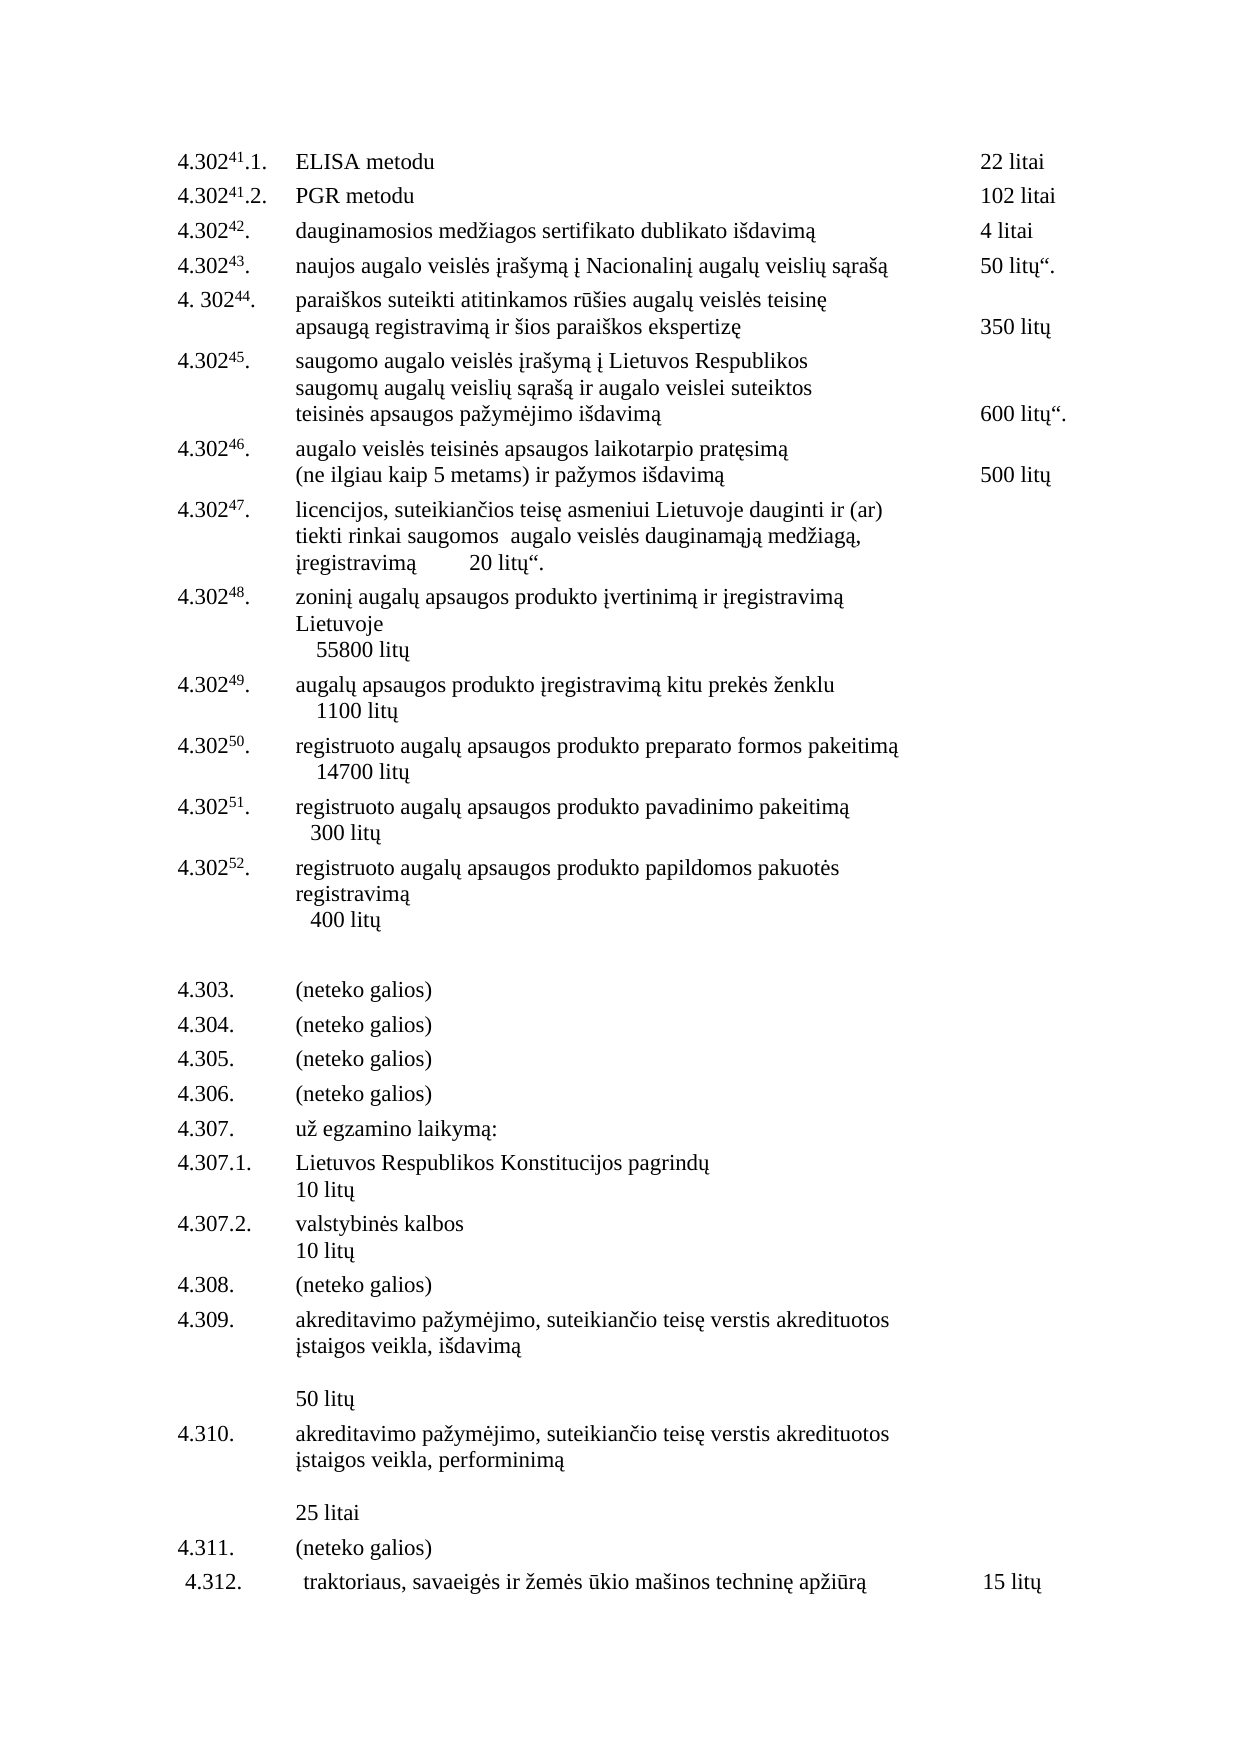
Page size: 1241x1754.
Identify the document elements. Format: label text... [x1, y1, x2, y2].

text 4.307. už egzamino laikymą: [177, 1115, 945, 1141]
text 4.303. (neteko galios) [177, 976, 945, 1002]
text 4.30251. registruoto augalų apsaugos produkto pavadinimo pakeitimą 300 litų [177, 793, 930, 846]
text 4.308. (neteko galios) [177, 1271, 945, 1298]
text 4.310. akreditavimo pažymėjimo, suteikiančio teisę verstis akredituotos įstaigos veikla, performinimą 25 litai [177, 1420, 945, 1525]
table_header 4.312. [174, 1568, 292, 1603]
text 4.30245. saugomo augalo veislės įrašymą į Lietuvos Respublikos saugomų augalų veislių sąrašą ir augalo veislei suteiktos teisinės apsaugos pažymėjimo išdavimą 600 litų“. [177, 347, 1122, 427]
text 4.30243. naujos augalo veislės įrašymą į Nacionalinį augalų veislių sąrašą 50 litų“. [177, 252, 1122, 278]
text 4.309. akreditavimo pažymėjimo, suteikiančio teisę verstis akredituotos įstaigos veikla, išdavimą 50 litų [177, 1306, 945, 1412]
text 4.30241.2. PGR metodu 102 litai [177, 182, 1122, 209]
text 4.30246. augalo veislės teisinės apsaugos laikotarpio pratęsimą (ne ilgiau kaip 5 metams) ir pažymos išdavimą 500 litų [177, 435, 1122, 488]
text 4.30247. licencijos, suteikiančios teisę asmeniui Lietuvoje dauginti ir (ar) tiekti rinkai saugomos augalo veislės dauginamąją medžiagą, įregistravimą 20 litų“. [177, 496, 930, 575]
text 4.30241.1. ELISA metodu 22 litai [177, 148, 1122, 174]
text 4.306. (neteko galios) [177, 1080, 945, 1106]
text 4.30248. zoninį augalų apsaugos produkto įvertinimą ir įregistravimą Lietuvoje 55800 litų [177, 583, 930, 662]
text 4.305. (neteko galios) [177, 1045, 945, 1072]
text 4.30249. augalų apsaugos produkto įregistravimą kitu prekės ženklu 1100 litų [177, 671, 930, 723]
text 4.30252. registruoto augalų apsaugos produkto papildomos pakuotės registravimą 400 litų [177, 854, 930, 933]
text 4.30250. registruoto augalų apsaugos produkto preparato formos pakeitimą 14700 litų [177, 732, 930, 784]
text 4. 30244. paraiškos suteikti atitinkamos rūšies augalų veislės teisinę apsaugą registravimą ir šios paraiškos ekspertizę 350 litų [177, 286, 1122, 339]
text 4.311. (neteko galios) [177, 1534, 945, 1560]
text 4.30242. dauginamosios medžiagos sertifikato dublikato išdavimą 4 litai [177, 217, 1122, 243]
text 4.304. (neteko galios) [177, 1011, 945, 1037]
text 4.307.1. Lietuvos Respublikos Konstitucijos pagrindų 10 litų [177, 1149, 945, 1202]
table_header traktoriaus, savaeigės ir žemės ūkio mašinos techninę apžiūrą [292, 1568, 971, 1603]
text 4.307.2. valstybinės kalbos 10 litų [177, 1210, 945, 1263]
table_header 15 litų [971, 1568, 1144, 1603]
